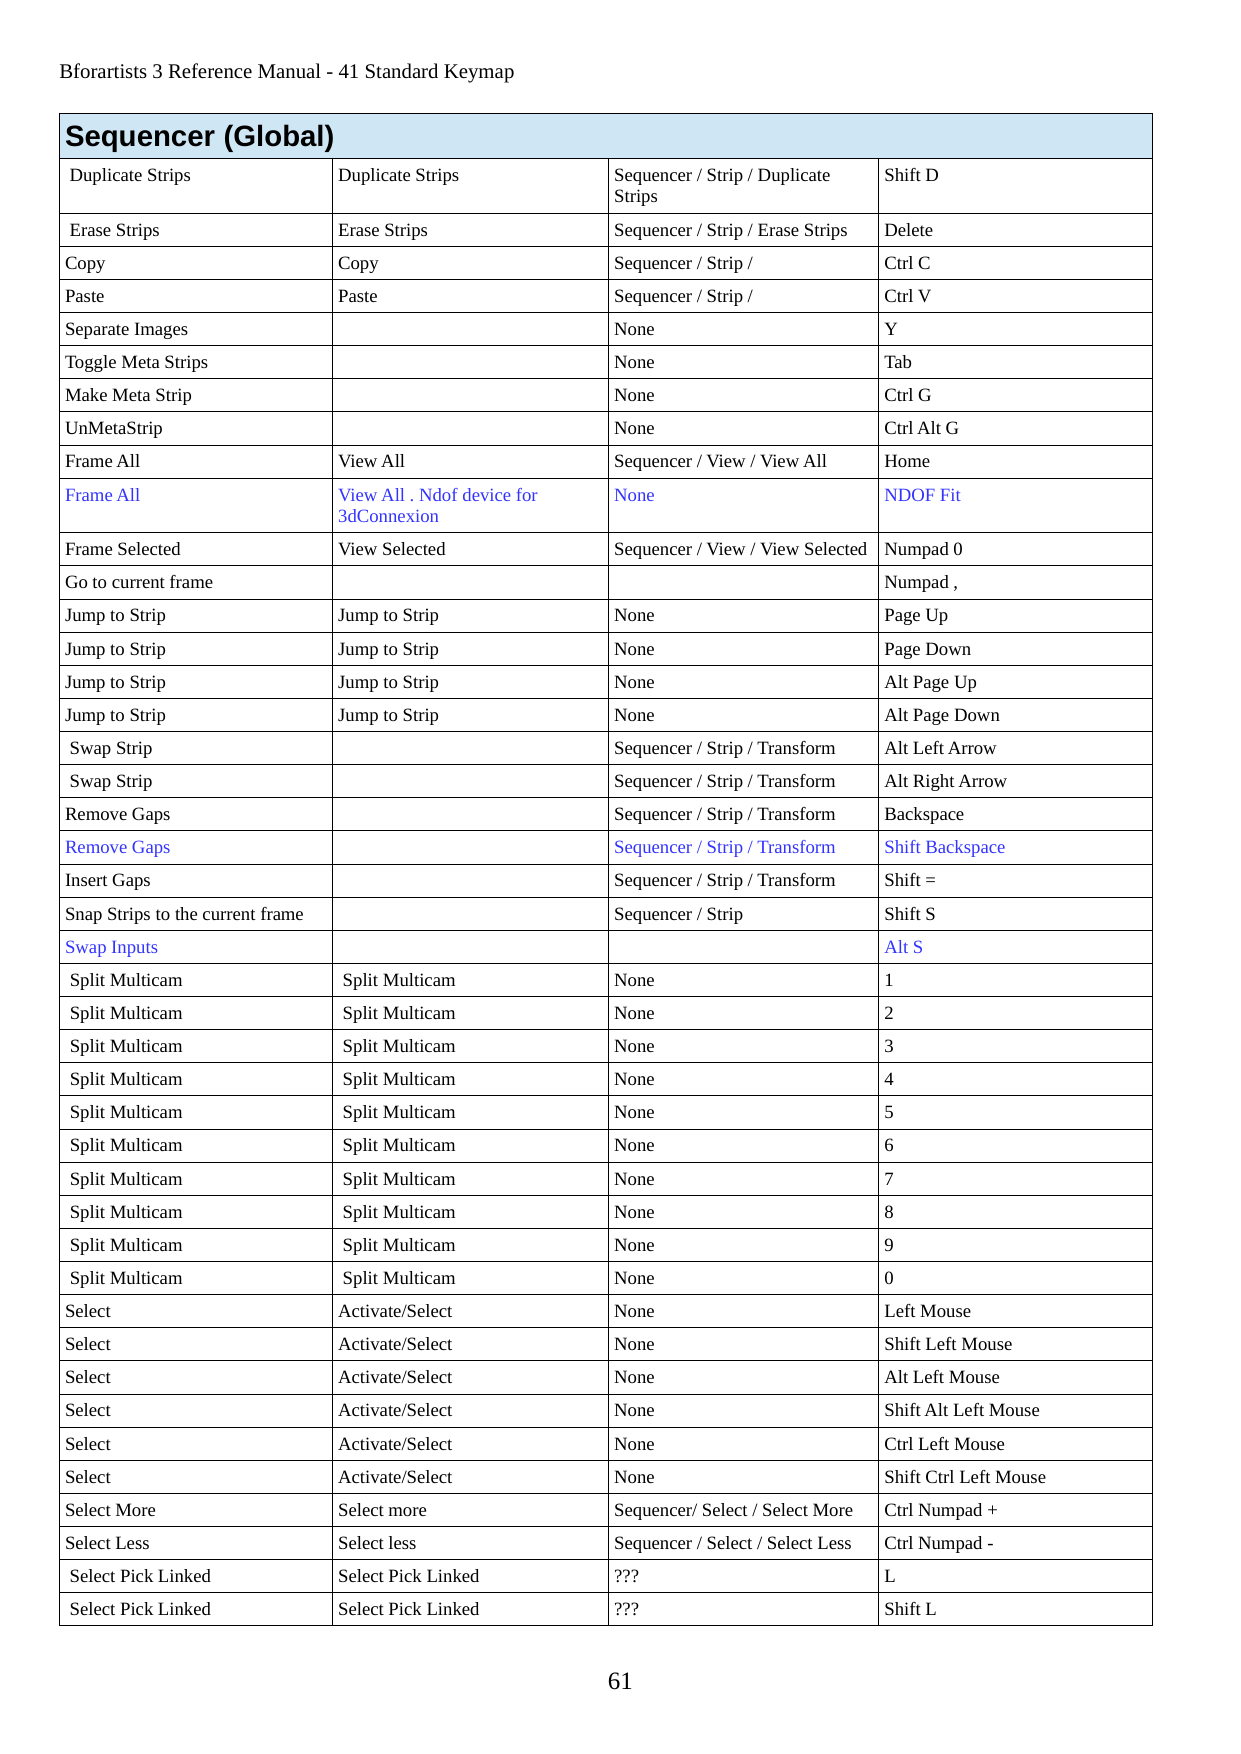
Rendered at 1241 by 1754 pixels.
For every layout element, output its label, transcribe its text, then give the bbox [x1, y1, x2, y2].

table_cell [333, 732, 608, 764]
table_cell None [609, 1096, 878, 1128]
table_cell Split Multicam [333, 997, 608, 1029]
table_cell Select more [333, 1494, 608, 1526]
table_cell Split Multicam [333, 1229, 608, 1261]
table_cell Shift L [879, 1593, 1152, 1625]
table_cell Delete [879, 214, 1152, 246]
table_cell Jump to Strip [333, 666, 608, 698]
table_cell Shift Alt Left Mouse [879, 1395, 1152, 1427]
table_cell Numpad , [879, 566, 1152, 598]
table_cell Toggle Meta Strips [60, 346, 332, 378]
table_cell Jump to Strip [60, 633, 332, 665]
table_cell 0 [879, 1262, 1152, 1294]
table_cell Alt Page Down [879, 699, 1152, 731]
table_cell Sequencer / Strip / Transform [609, 798, 878, 830]
table_cell Snap Strips to the current frame [60, 898, 332, 930]
table_cell Activate/Select [333, 1295, 608, 1327]
table_cell [333, 313, 608, 345]
table_cell Y [879, 313, 1152, 345]
table_cell None [609, 1461, 878, 1493]
table_cell Jump to Strip [60, 600, 332, 632]
table_cell None [609, 1361, 878, 1393]
table_cell Select [60, 1295, 332, 1327]
table_cell Alt S [879, 931, 1152, 963]
table_cell Ctrl V [879, 280, 1152, 312]
table_cell None [609, 699, 878, 731]
table_cell Split Multicam [60, 1130, 332, 1162]
table_cell Split Multicam [60, 1196, 332, 1228]
table_cell None [609, 313, 878, 345]
table_cell Alt Right Arrow [879, 765, 1152, 797]
table_cell 6 [879, 1130, 1152, 1162]
table_cell [609, 931, 878, 963]
table_cell Select [60, 1361, 332, 1393]
table_cell Select Pick Linked [60, 1593, 332, 1625]
table_cell 2 [879, 997, 1152, 1029]
table_cell View All [333, 446, 608, 478]
table_cell Ctrl Left Mouse [879, 1428, 1152, 1460]
table_cell Sequencer / Strip / Transform [609, 831, 878, 863]
table_cell Activate/Select [333, 1395, 608, 1427]
table_cell [333, 931, 608, 963]
table_cell None [609, 600, 878, 632]
table_cell Ctrl Numpad + [879, 1494, 1152, 1526]
table_cell [609, 566, 878, 598]
table_cell Activate/Select [333, 1361, 608, 1393]
table_cell 4 [879, 1063, 1152, 1095]
table_cell Shift D [879, 159, 1152, 213]
table_cell Jump to Strip [333, 699, 608, 731]
table_cell None [609, 666, 878, 698]
table_cell Select [60, 1395, 332, 1427]
table_cell L [879, 1560, 1152, 1592]
table_cell Select [60, 1428, 332, 1460]
table_cell Sequencer / Strip / Transform [609, 732, 878, 764]
table_cell Jump to Strip [333, 600, 608, 632]
table_cell Select less [333, 1527, 608, 1559]
table_cell Alt Page Up [879, 666, 1152, 698]
table_cell Split Multicam [60, 1163, 332, 1195]
table_cell Split Multicam [60, 1229, 332, 1261]
table_cell Swap Strip [60, 765, 332, 797]
table_cell Split Multicam [333, 1063, 608, 1095]
table_cell 5 [879, 1096, 1152, 1128]
table_cell None [609, 1328, 878, 1360]
table_cell Select [60, 1461, 332, 1493]
table_cell Jump to Strip [60, 666, 332, 698]
table_cell Ctrl Numpad - [879, 1527, 1152, 1559]
table_cell NDOF Fit [879, 479, 1152, 532]
table_cell Backspace [879, 798, 1152, 830]
table_cell None [609, 1395, 878, 1427]
table_cell Erase Strips [333, 214, 608, 246]
table_cell Copy [60, 247, 332, 279]
table_cell Split Multicam [60, 997, 332, 1029]
table_cell Split Multicam [333, 1196, 608, 1228]
table_cell Duplicate Strips [60, 159, 332, 213]
table_cell Select More [60, 1494, 332, 1526]
table_cell None [609, 997, 878, 1029]
table_cell View All . Ndof device for 3dConnexion [333, 479, 608, 532]
table_cell [333, 412, 608, 444]
table_cell Make Meta Strip [60, 379, 332, 411]
table_cell [333, 865, 608, 897]
table_cell Sequencer / Strip / Transform [609, 865, 878, 897]
table_cell 3 [879, 1030, 1152, 1062]
table_cell 8 [879, 1196, 1152, 1228]
table_cell None [609, 1196, 878, 1228]
table_cell View Selected [333, 533, 608, 565]
table_cell Erase Strips [60, 214, 332, 246]
table_cell Split Multicam [333, 1163, 608, 1195]
table_cell Sequencer/ Select / Select More [609, 1494, 878, 1526]
table_cell None [609, 479, 878, 532]
table_cell Jump to Strip [333, 633, 608, 665]
table_cell Select Less [60, 1527, 332, 1559]
table_cell None [609, 1130, 878, 1162]
table_cell Activate/Select [333, 1461, 608, 1493]
table_cell None [609, 964, 878, 996]
table_cell Shift = [879, 865, 1152, 897]
table_cell Ctrl Alt G [879, 412, 1152, 444]
table_cell ??? [609, 1593, 878, 1625]
table_cell Select [60, 1328, 332, 1360]
table_cell Ctrl G [879, 379, 1152, 411]
table_cell Ctrl C [879, 247, 1152, 279]
table_cell Sequencer / Strip [609, 898, 878, 930]
table_cell [333, 831, 608, 863]
table_cell None [609, 379, 878, 411]
table_cell Split Multicam [60, 964, 332, 996]
table_cell Select Pick Linked [333, 1560, 608, 1592]
table_cell Sequencer / Strip / Erase Strips [609, 214, 878, 246]
table_cell None [609, 1262, 878, 1294]
table_cell 9 [879, 1229, 1152, 1261]
table_cell None [609, 1163, 878, 1195]
table_cell None [609, 346, 878, 378]
table_cell Activate/Select [333, 1328, 608, 1360]
table_cell None [609, 1229, 878, 1261]
table_cell Insert Gaps [60, 865, 332, 897]
table_cell Separate Images [60, 313, 332, 345]
table_cell None [609, 1030, 878, 1062]
table_cell Swap Inputs [60, 931, 332, 963]
table_cell Left Mouse [879, 1295, 1152, 1327]
table_cell Swap Strip [60, 732, 332, 764]
table_cell Split Multicam [333, 1096, 608, 1128]
table_cell None [609, 1063, 878, 1095]
table_cell Split Multicam [333, 1130, 608, 1162]
table_cell ??? [609, 1560, 878, 1592]
table_cell Split Multicam [333, 1030, 608, 1062]
table_cell Home [879, 446, 1152, 478]
table_cell 1 [879, 964, 1152, 996]
table_cell Alt Left Mouse [879, 1361, 1152, 1393]
table_cell Shift Backspace [879, 831, 1152, 863]
table_cell Paste [60, 280, 332, 312]
table_cell None [609, 412, 878, 444]
table_cell [333, 379, 608, 411]
table_cell Remove Gaps [60, 831, 332, 863]
table_cell [333, 898, 608, 930]
table_cell Page Down [879, 633, 1152, 665]
table_cell Sequencer / Select / Select Less [609, 1527, 878, 1559]
table_cell Sequencer / View / View All [609, 446, 878, 478]
table_cell Split Multicam [60, 1262, 332, 1294]
table_cell Go to current frame [60, 566, 332, 598]
table_cell Frame All [60, 446, 332, 478]
table_cell Activate/Select [333, 1428, 608, 1460]
table_cell Shift S [879, 898, 1152, 930]
table_cell Frame All [60, 479, 332, 532]
table_cell Sequencer / Strip / [609, 247, 878, 279]
table_cell Numpad 0 [879, 533, 1152, 565]
table_cell Tab [879, 346, 1152, 378]
table_cell Sequencer / Strip / [609, 280, 878, 312]
table_cell Jump to Strip [60, 699, 332, 731]
table_cell Shift Left Mouse [879, 1328, 1152, 1360]
table_cell Split Multicam [60, 1063, 332, 1095]
table_cell 7 [879, 1163, 1152, 1195]
table_cell Sequencer / View / View Selected [609, 533, 878, 565]
table_cell Paste [333, 280, 608, 312]
table_header Sequencer (Global) [60, 114, 1152, 158]
table_cell Page Up [879, 600, 1152, 632]
table_cell Select Pick Linked [60, 1560, 332, 1592]
table_cell None [609, 1295, 878, 1327]
table_cell Copy [333, 247, 608, 279]
table_cell UnMetaStrip [60, 412, 332, 444]
table_cell Shift Ctrl Left Mouse [879, 1461, 1152, 1493]
table_cell Split Multicam [60, 1096, 332, 1128]
table_cell Sequencer / Strip / Transform [609, 765, 878, 797]
table_cell [333, 566, 608, 598]
table_cell [333, 798, 608, 830]
table_cell None [609, 1428, 878, 1460]
table_cell [333, 346, 608, 378]
table_cell Alt Left Arrow [879, 732, 1152, 764]
table_cell None [609, 633, 878, 665]
table_cell Duplicate Strips [333, 159, 608, 213]
table_cell Sequencer / Strip / Duplicate Strips [609, 159, 878, 213]
table_cell Frame Selected [60, 533, 332, 565]
table_cell Select Pick Linked [333, 1593, 608, 1625]
table_cell [333, 765, 608, 797]
table_cell Split Multicam [60, 1030, 332, 1062]
table_cell Split Multicam [333, 964, 608, 996]
table_cell Remove Gaps [60, 798, 332, 830]
table_cell Split Multicam [333, 1262, 608, 1294]
